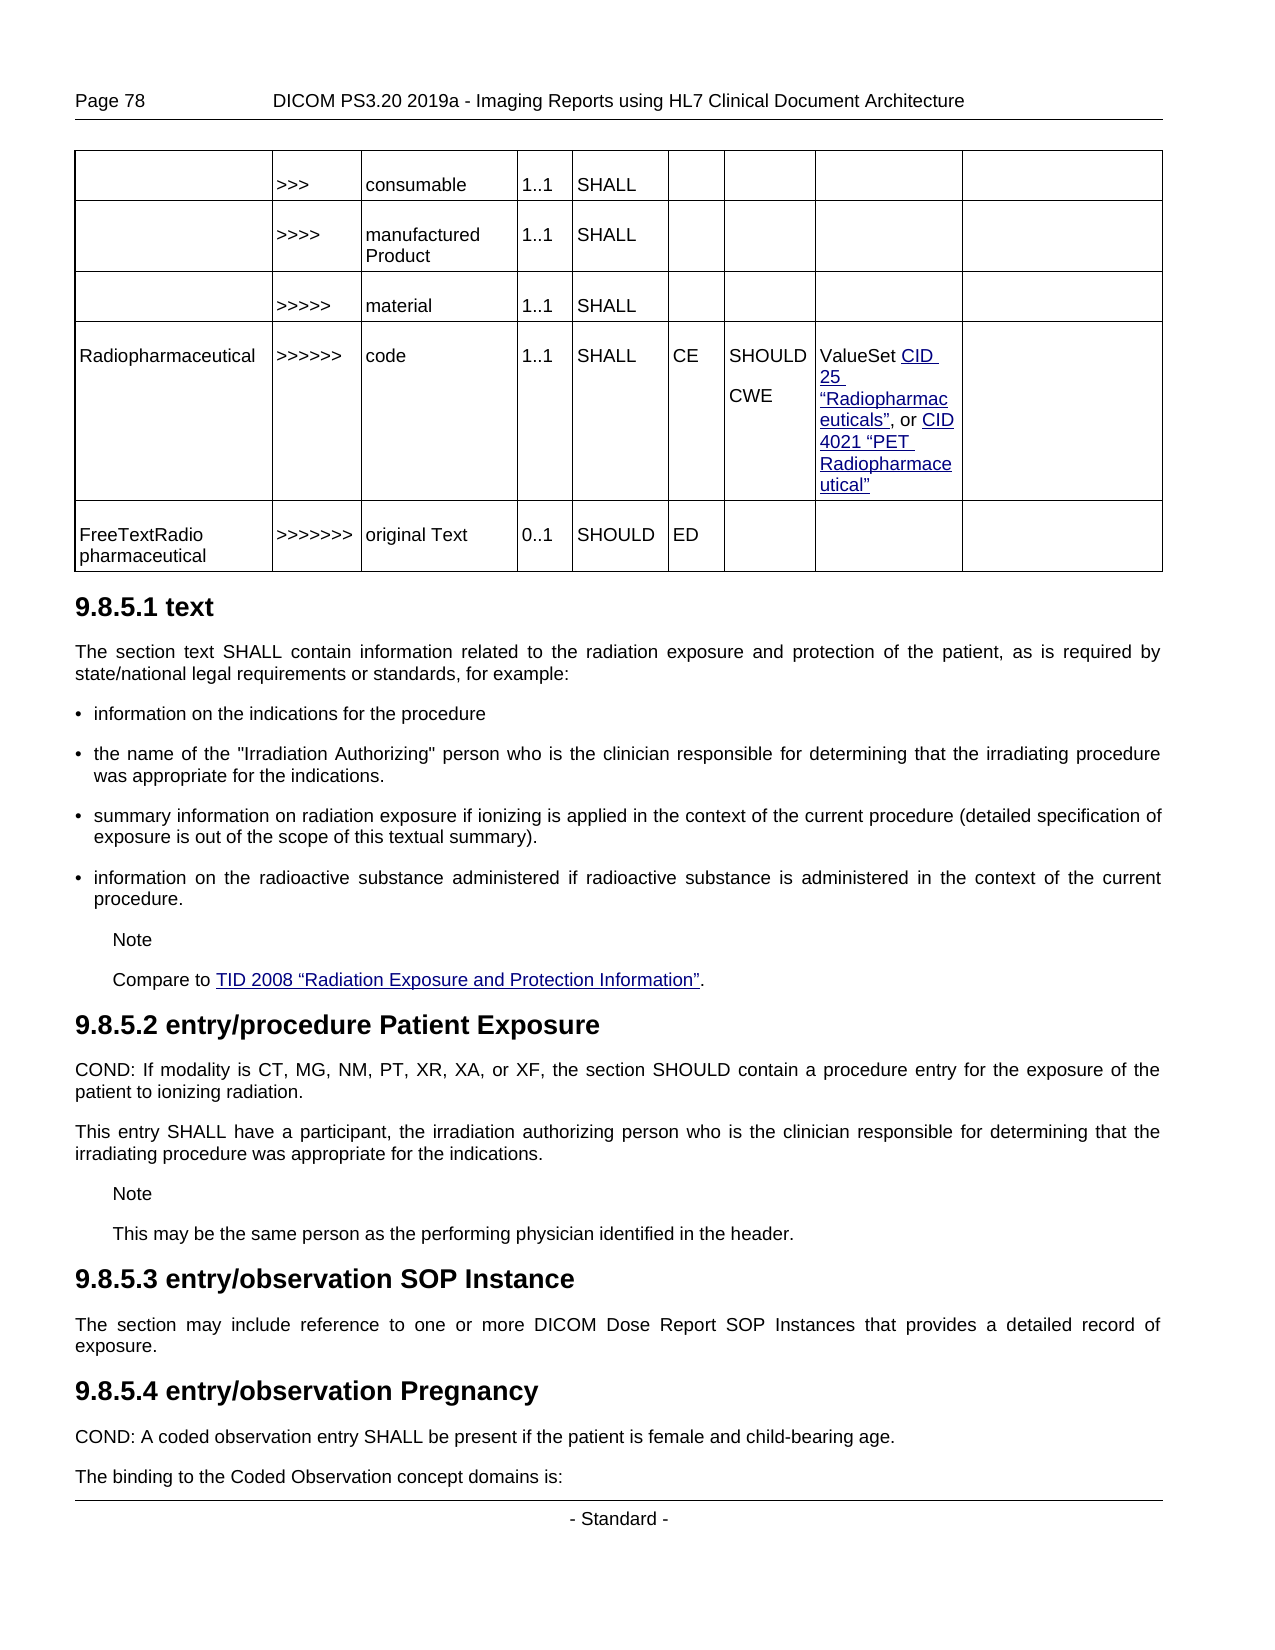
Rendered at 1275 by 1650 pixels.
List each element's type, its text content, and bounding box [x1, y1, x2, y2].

table_cell consumable [362, 151, 517, 200]
table_cell [76, 151, 272, 200]
text The binding to the Coded Observation concept domains is: [75, 1466, 1162, 1487]
text Note [112, 1183, 1125, 1204]
table_cell [816, 201, 962, 271]
list information on the indications for the procedure [75, 703, 1162, 724]
table_cell [725, 151, 815, 200]
table_cell >>>>>>> [273, 501, 361, 571]
list information on the radioactive substance administered if radioactive substance is administered in the context of the current procedure. [75, 867, 1162, 910]
list the name of the "Irradiation Authorizing" person who is the clinician responsible for determining that the irradiating procedure was appropriate for the indications. [75, 743, 1162, 786]
table_cell Free​Text​Radio​pharmaceutical [76, 501, 272, 571]
table_cell [816, 151, 962, 200]
table_cell [963, 501, 1162, 571]
table_cell [963, 272, 1162, 321]
text This entry SHALL have a participant, the irradiation authorizing person who is the clinician responsible for determining that the irradiating procedure was appropriate for the indications. [75, 1121, 1162, 1164]
table_cell SHALL [573, 322, 668, 500]
table_cell [816, 272, 962, 321]
text The section may include reference to one or more DICOM Dose Report SOP Instances that provides a detailed record of exposure. [75, 1313, 1162, 1357]
table_cell [669, 201, 724, 271]
table_cell [963, 322, 1162, 500]
table_cell [963, 151, 1162, 200]
table_cell SHALL [573, 272, 668, 321]
text 9.8.5.4 entry/observation Pregnancy [75, 1375, 1162, 1407]
text 9.8.5.1 text [75, 591, 1162, 622]
text Compare to TID 2008 “Radiation Exposure and Protection Information”. [112, 969, 1125, 990]
text 9.8.5.3 entry/observation SOP Instance [75, 1263, 1162, 1295]
table_cell SHOULD CWE [725, 322, 815, 500]
table_cell ED [669, 501, 724, 571]
table_cell >>>> [273, 201, 361, 271]
table_cell [725, 201, 815, 271]
table_cell [669, 272, 724, 321]
table_cell [963, 201, 1162, 271]
table_cell manufactured​Product [362, 201, 517, 271]
table_cell >>> [273, 151, 361, 200]
table_cell [76, 201, 272, 271]
text The section text SHALL contain information related to the radiation exposure and protection of the patient, as is required by state/national legal requirements or standards, for example: [75, 641, 1162, 684]
table_cell 1..1 [518, 151, 572, 200]
text COND: A coded observation entry SHALL be present if the patient is female and child-bearing age. [75, 1425, 1162, 1447]
list summary information on radiation exposure if ionizing is applied in the context of the current procedure (detailed specification of exposure is out of the scope of this textual summary). [75, 805, 1162, 848]
table_cell [816, 501, 962, 571]
table_cell ValueSet CID 25 “Radiopharmaceuticals”, or CID 4021 “PET Radiopharmaceutical” [816, 322, 962, 500]
table_cell 1..1 [518, 272, 572, 321]
table_cell SHOULD [573, 501, 668, 571]
table_cell [76, 272, 272, 321]
text Note [112, 928, 1125, 950]
table_cell >>>>>> [273, 322, 361, 500]
table_cell [725, 272, 815, 321]
table_cell 1..1 [518, 201, 572, 271]
table_cell [725, 501, 815, 571]
table_cell >>>>> [273, 272, 361, 321]
table_cell 1..1 [518, 322, 572, 500]
text COND: If modality is CT, MG, NM, PT, XR, XA, or XF, the section SHOULD contain a procedure entry for the exposure of the patient to ionizing radiation. [75, 1059, 1162, 1102]
table_cell 0..1 [518, 501, 572, 571]
table_cell [669, 151, 724, 200]
table_cell code [362, 322, 517, 500]
text This may be the same person as the performing physician identified in the header. [112, 1223, 1125, 1245]
table_cell material [362, 272, 517, 321]
table_cell original Text [362, 501, 517, 571]
table_cell Radio​pharmaceutical [76, 322, 272, 500]
table_cell SHALL [573, 201, 668, 271]
table_cell SHALL [573, 151, 668, 200]
table_cell CE [669, 322, 724, 500]
text 9.8.5.2 entry/procedure Patient Exposure [75, 1009, 1162, 1040]
